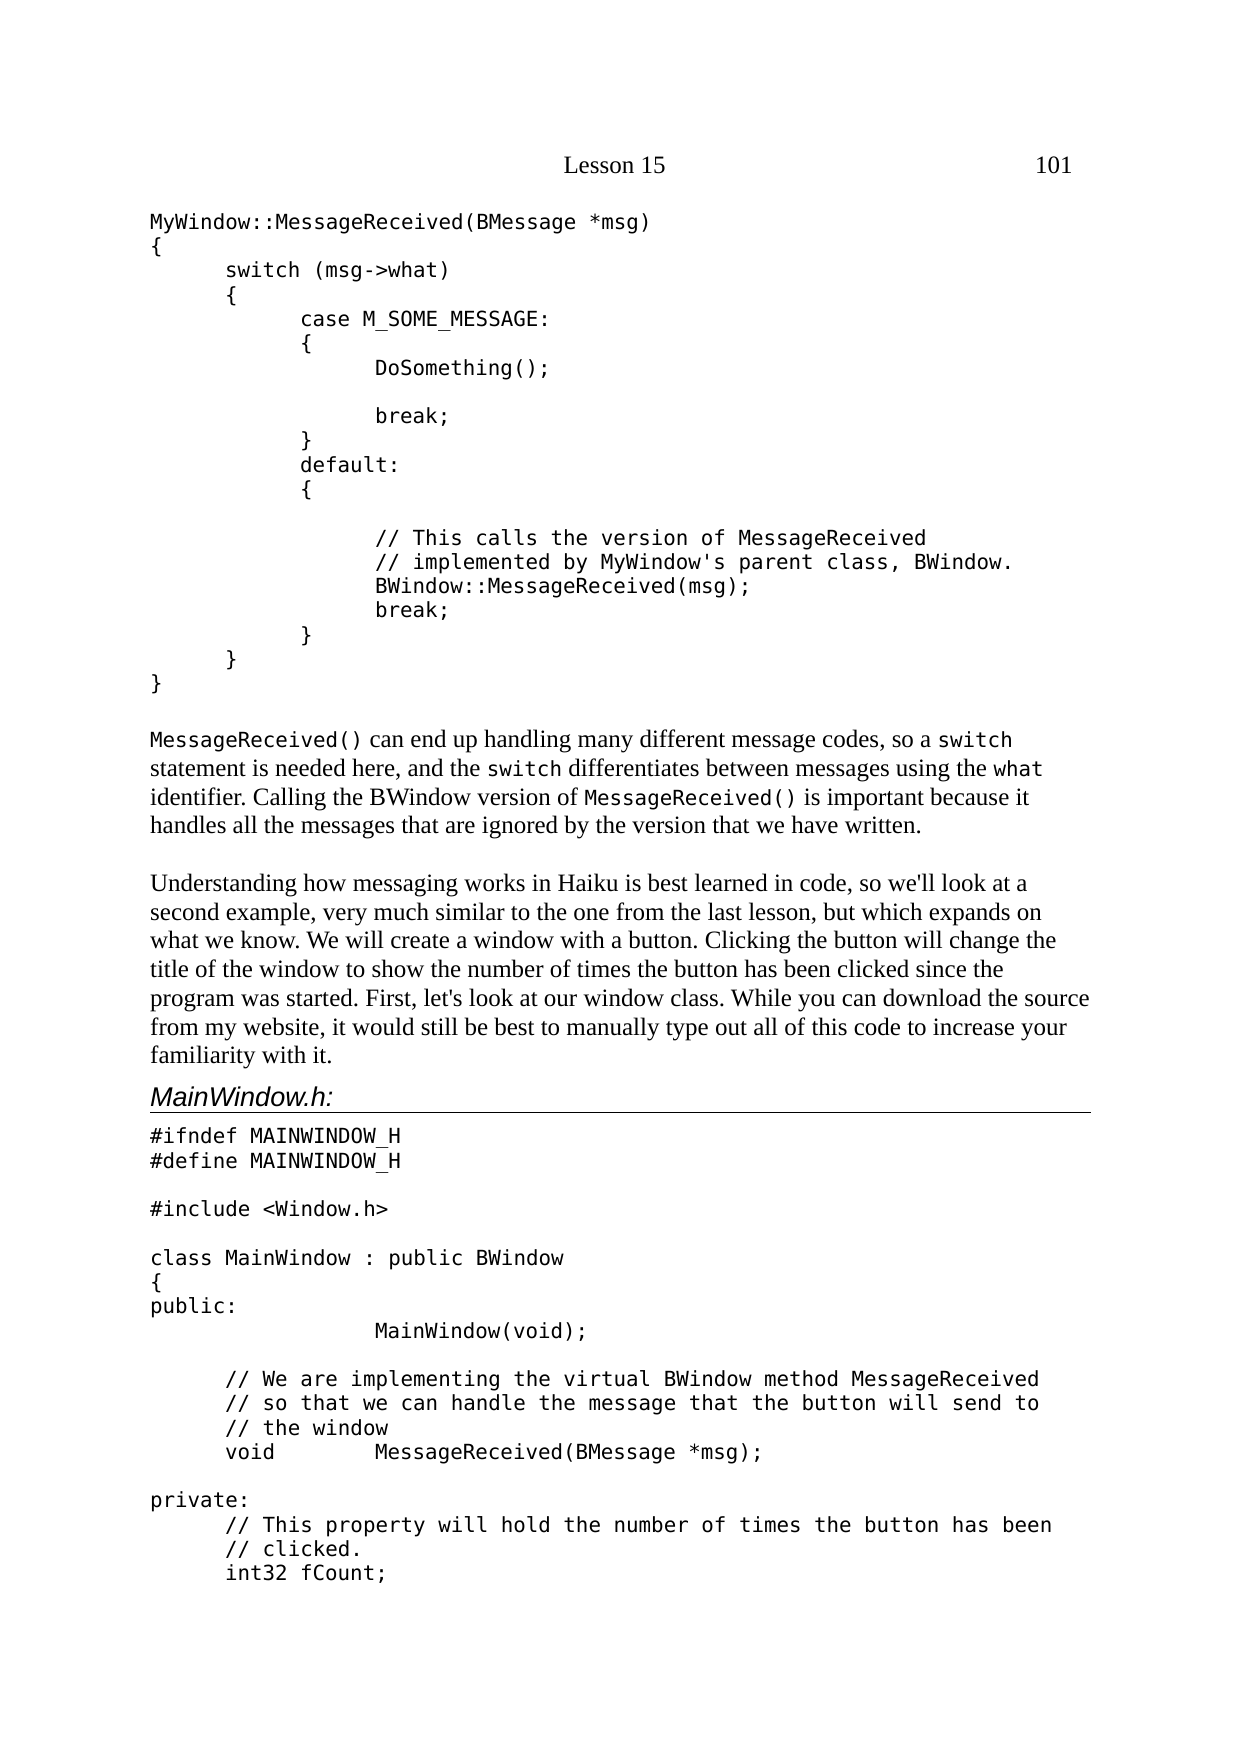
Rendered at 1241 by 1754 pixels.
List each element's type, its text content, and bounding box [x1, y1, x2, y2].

text default: { [150, 453, 1091, 501]
text // the window [150, 1416, 1091, 1440]
text } [150, 623, 1091, 647]
text #define MAINWINDOW_H [150, 1149, 1091, 1173]
text switch (msg->what) { [150, 258, 1091, 307]
text case M_SOME_MESSAGE: { [150, 307, 1091, 356]
text public: [150, 1294, 1091, 1319]
subtitle MainWindow.h: [150, 1081, 1091, 1112]
text break; [150, 598, 1091, 623]
text class MainWindow : public BWindow [150, 1246, 1091, 1270]
text Understanding how messaging works in Haiku is best learned in code, so we'll look at a second example, very much similar to the one from the last lesson, but which expands on what we know. We will create a window with a button. Clicking the button will change the title of the window to show the number of times the button has been clicked since the program was started. First, let's look at our window class. While you can download the source from my website, it would still be best to manually type out all of this code to increase your familiarity with it. [150, 868, 1091, 1069]
text // clicked. [150, 1537, 1091, 1561]
text // This property will hold the number of times the button has been [150, 1513, 1091, 1537]
text MessageReceived() can end up handling many different message codes, so a switch statement is needed here, and the switch differentiates between messages using the what identifier. Calling the BWindow version of MessageReceived() is important because it handles all the messages that are ignored by the version that we have written. [150, 724, 1091, 839]
text // so that we can handle the message that the button will send to [150, 1391, 1091, 1416]
text private: [150, 1488, 1091, 1513]
text int32 fCount; [150, 1561, 1091, 1586]
text MainWindow(void); [150, 1319, 1091, 1343]
text // implemented by MyWindow's parent class, BWindow. [150, 550, 1091, 574]
text } [150, 428, 1091, 453]
text #ifndef MAINWINDOW_H [150, 1124, 1091, 1149]
text } } [150, 647, 1091, 695]
text break; [150, 404, 1091, 428]
text #include <Window.h> [150, 1197, 1091, 1222]
text BWindow::MessageReceived(msg); [150, 574, 1091, 598]
text MyWindow::MessageReceived(BMessage *msg) { [150, 210, 1091, 258]
text void MessageReceived(BMessage *msg); [150, 1440, 1091, 1464]
text { [150, 1270, 1091, 1294]
text // This calls the version of MessageReceived [150, 526, 1091, 550]
text DoSomething(); [150, 356, 1091, 380]
text // We are implementing the virtual BWindow method MessageReceived [150, 1367, 1091, 1391]
